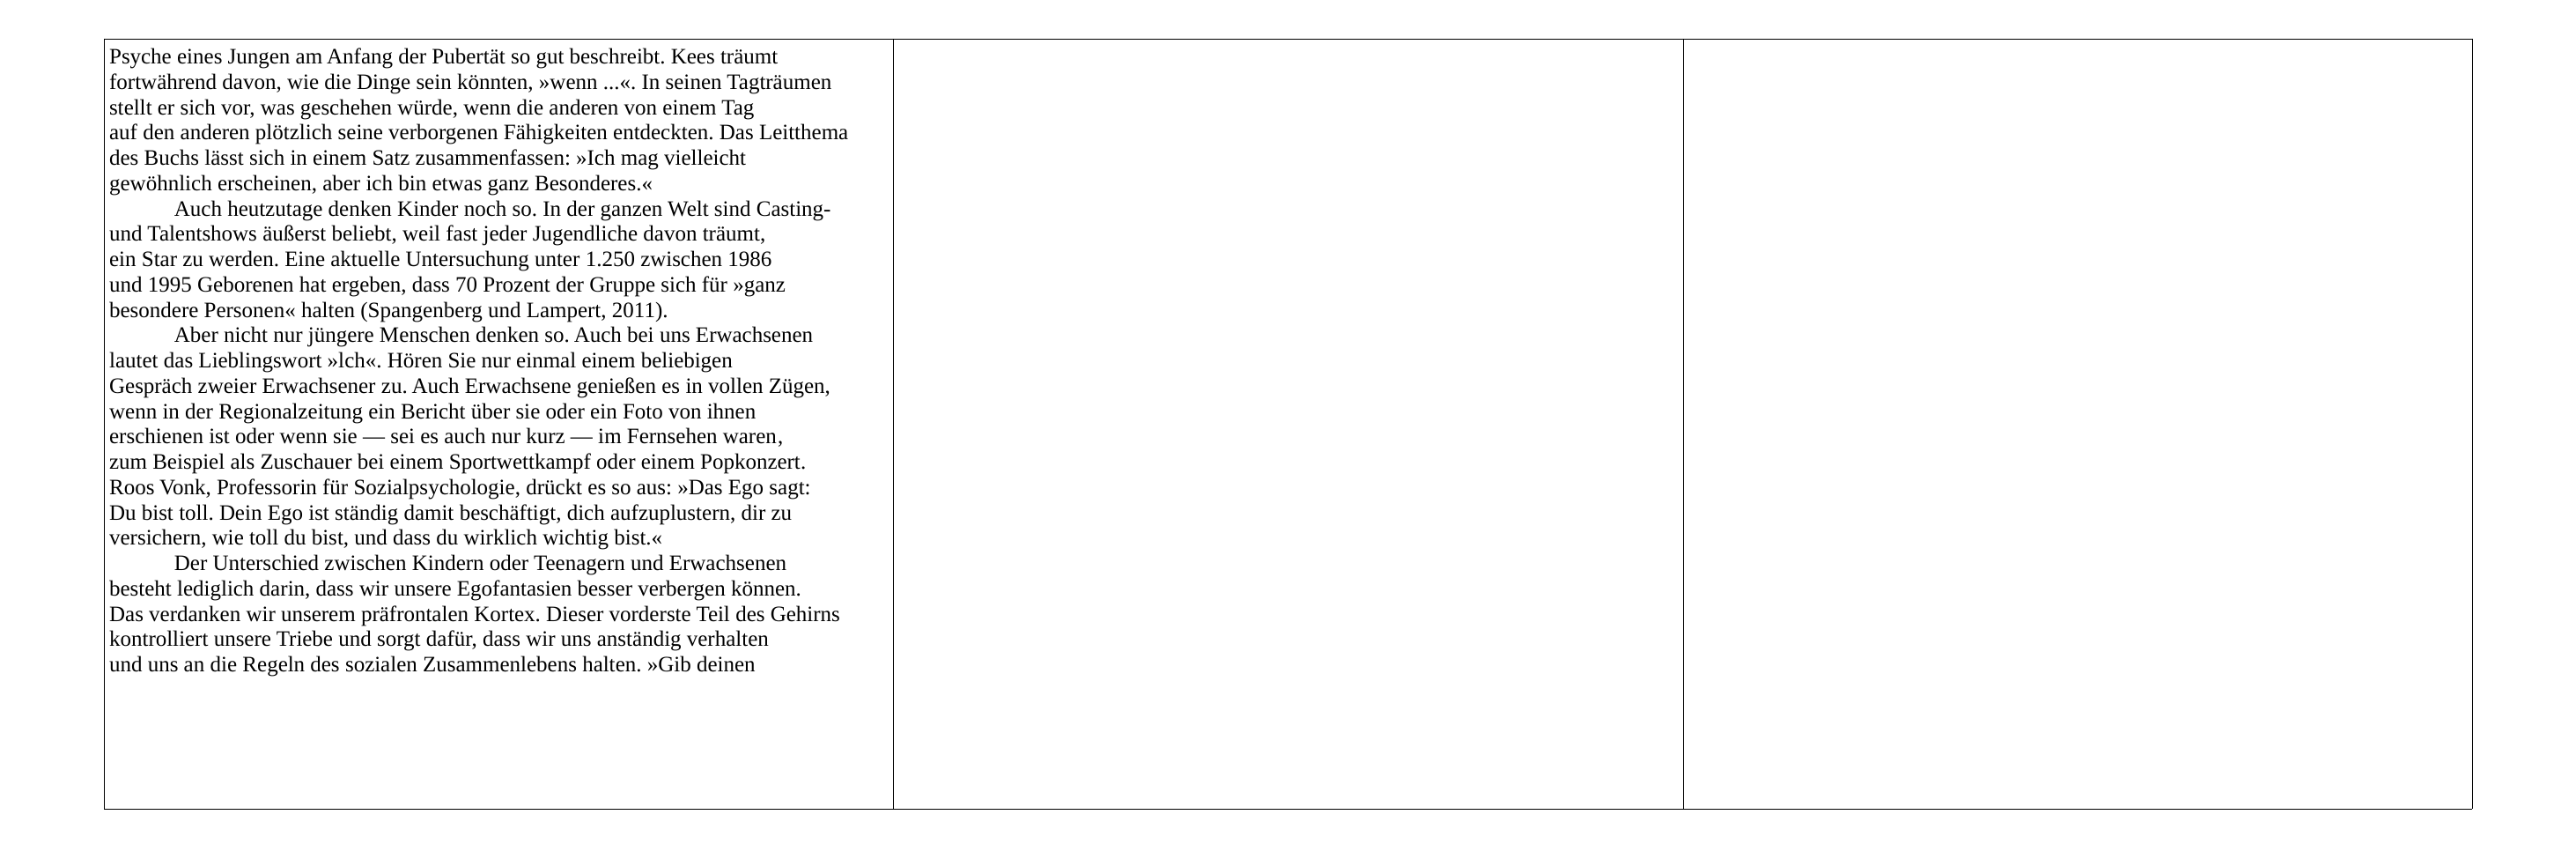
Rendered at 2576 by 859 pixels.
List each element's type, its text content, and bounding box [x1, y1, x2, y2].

table_header Psyche eines Jungen am Anfang der Pubertät so gut beschreibt. Kees träumt fortwährend davon, wie die Dinge sein könnten, »wenn ...«. In seinen Tagträumen stellt er sich vor, was geschehen würde, wenn die anderen von einem Tag auf den anderen plötzlich seine verborgenen Fähigkeiten entdeckten. Das Leitthema des Buchs lässt sich in einem Satz zusammenfassen: »Ich mag vielleicht gewöhnlich erscheinen, aber ich bin etwas ganz Besonderes.« Auch heutzutage denken Kinder noch so. In der ganzen Welt sind Casting- und Talentshows äußerst beliebt, weil fast jeder Jugendliche davon träumt, ein Star zu werden. Eine aktuelle Untersuchung unter 1.250 zwischen 1986 und 1995 Geborenen hat ergeben, dass 70 Prozent der Gruppe sich für »ganz besondere Personen« halten (Spangenberg und Lampert, 2011). Aber nicht nur jüngere Menschen denken so. Auch bei uns Erwachsenen lautet das Lieblingswort »lch«. Hören Sie nur einmal einem beliebigen Gespräch zweier Erwachsener zu. Auch Erwachsene genießen es in vollen Zügen, wenn in der Regionalzeitung ein Bericht über sie oder ein Foto von ihnen erschienen ist oder wenn sie — sei es auch nur kurz — im Fernsehen waren‚ zum Beispiel als Zuschauer bei einem Sportwettkampf oder einem Popkonzert. Roos Vonk, Professorin für Sozialpsychologie, drückt es so aus: »Das Ego sagt: Du bist toll. Dein Ego ist ständig damit beschäftigt, dich aufzuplustern, dir zu versichern, wie toll du bist, und dass du wirklich wichtig bist.« Der Unterschied zwischen Kindern oder Teenagern und Erwachsenen besteht lediglich darin, dass wir unsere Egofantasien besser verbergen können. Das verdanken wir unserem präfrontalen Kortex. Dieser vorderste Teil des Gehirns kontrolliert unsere Triebe und sorgt dafür, dass wir uns anständig verhalten und uns an die Regeln des sozialen Zusammenlebens halten. »Gib deinen [105, 40, 893, 809]
